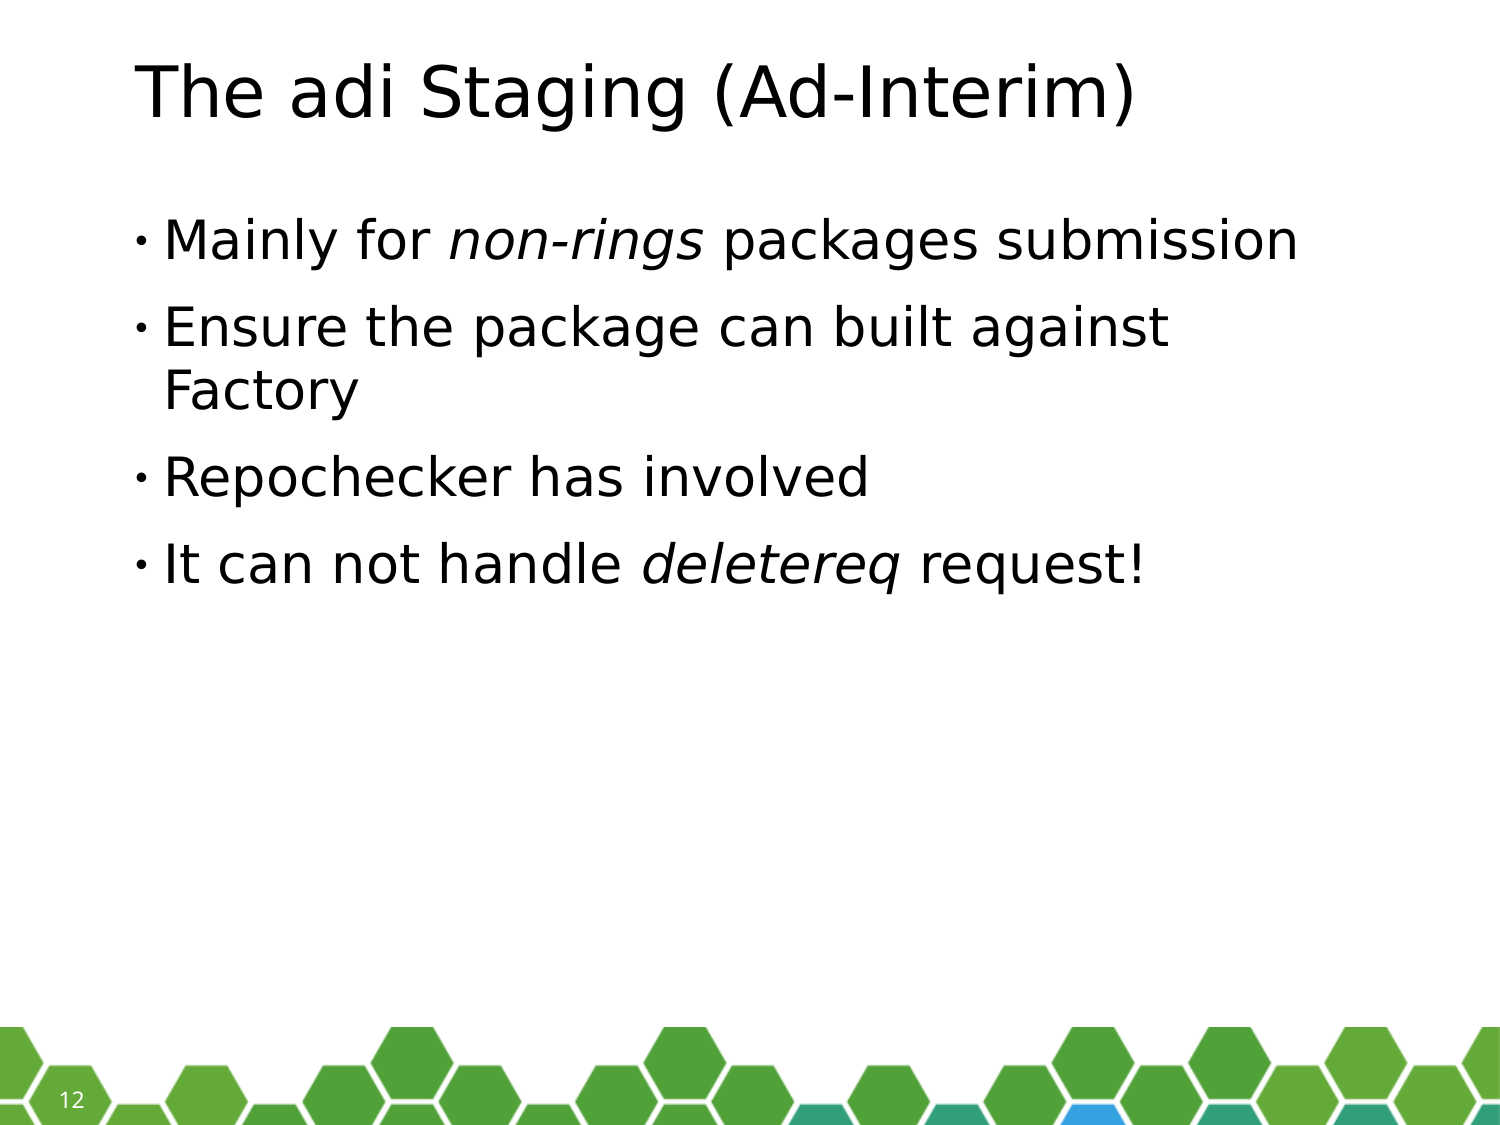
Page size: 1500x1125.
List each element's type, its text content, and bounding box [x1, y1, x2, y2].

title The adi Staging (Ad-Interim) [135, 12, 1372, 175]
picture [0, 1027, 1500, 1125]
list Mainly for non-rings packages submission Ensure the package can built against Factory Repochecker has involved It can not handle deletereq request! [135, 208, 1372, 862]
